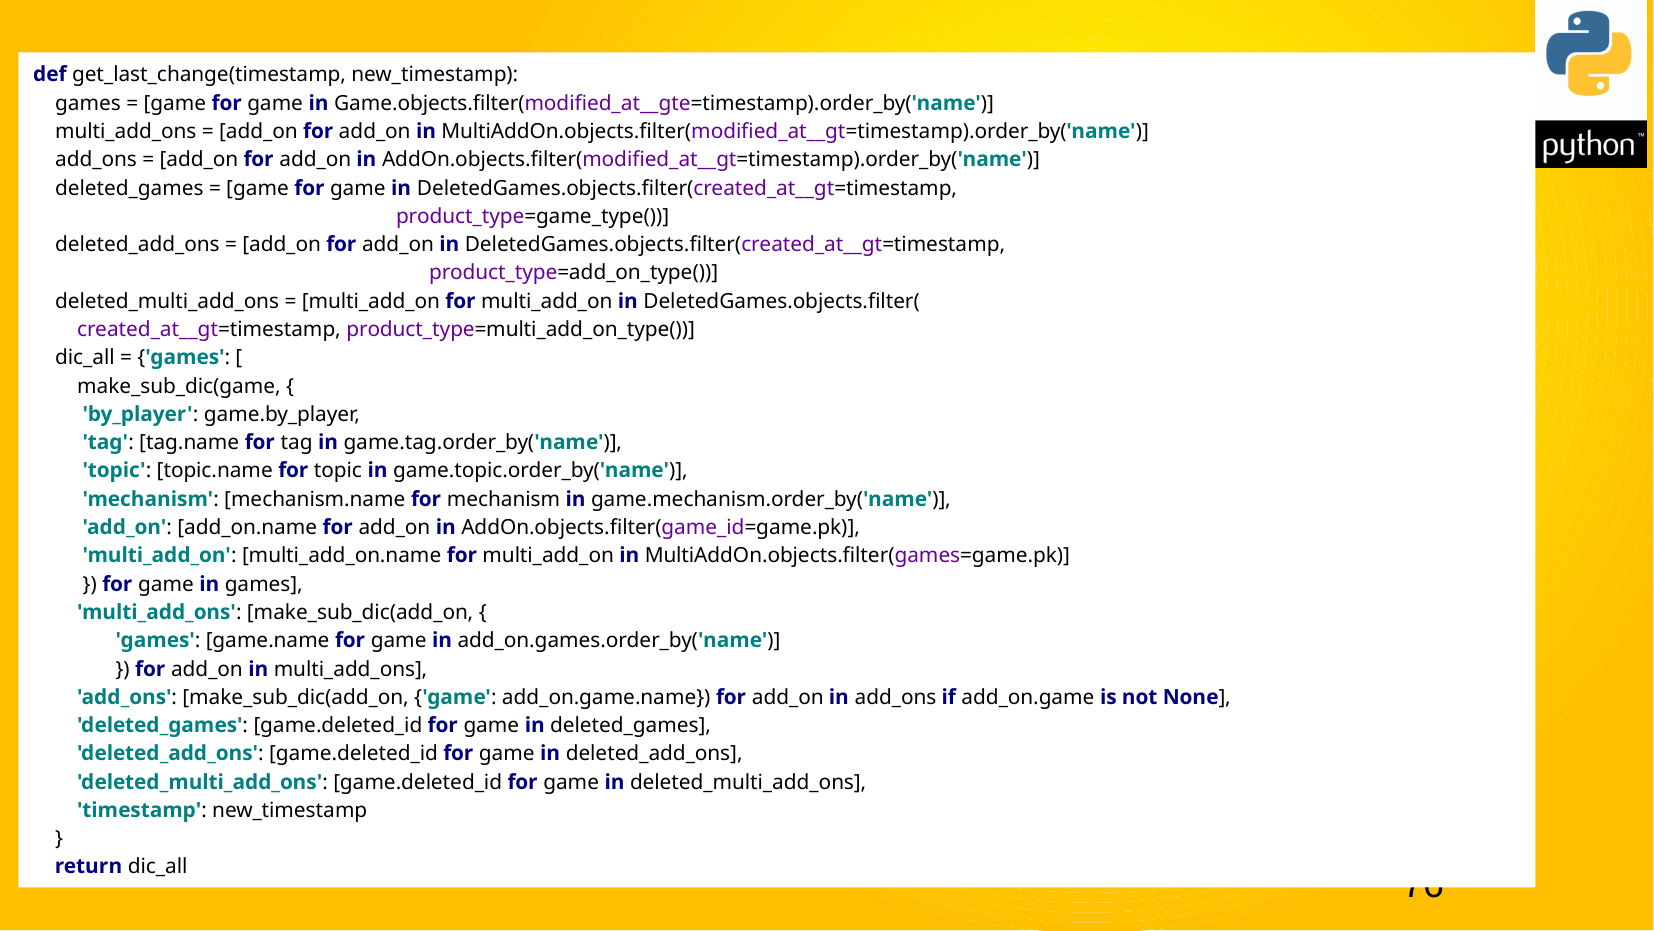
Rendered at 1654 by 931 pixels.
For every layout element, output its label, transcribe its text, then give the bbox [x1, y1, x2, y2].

text_box def get_last_change(timestamp, new_timestamp): games = [game for game in Game.objects.filter(modified_at__gte=timestamp).order_by('name')] multi_add_ons = [add_on for add_on in MultiAddOn.objects.filter(modified_at__gt=timestamp).order_by('name')] add_ons = [add_on for add_on in AddOn.objects.filter(modified_at__gt=timestamp).order_by('name')] deleted_games = [game for game in DeletedGames.objects.filter(created_at__gt=timestamp, product_type=game_type())] deleted_add_ons = [add_on for add_on in DeletedGames.objects.filter(created_at__gt=timestamp, product_type=add_on_type())] deleted_multi_add_ons = [multi_add_on for multi_add_on in DeletedGames.objects.filter( created_at__gt=timestamp, product_type=multi_add_on_type())] dic_all = {'games': [ make_sub_dic(game, { 'by_player': game.by_player, 'tag': [tag.name for tag in game.tag.order_by('name')], 'topic': [topic.name for topic in game.topic.order_by('name')], 'mechanism': [mechanism.name for mechanism in game.mechanism.order_by('name')], 'add_on': [add_on.name for add_on in AddOn.objects.filter(game_id=game.pk)], 'multi_add_on': [multi_add_on.name for multi_add_on in MultiAddOn.objects.filter(games=game.pk)] }) for game in games], 'multi_add_ons': [make_sub_dic(add_on, { 'games': [game.name for game in add_on.games.order_by('name')] }) for add_on in multi_add_ons], 'add_ons': [make_sub_dic(add_on, {'game': add_on.game.name}) for add_on in add_ons if add_on.game is not None], 'deleted_games': [game.deleted_id for game in deleted_games], 'deleted_add_ons': [game.deleted_id for game in deleted_add_ons], 'deleted_multi_add_ons': [game.deleted_id for game in deleted_multi_add_ons], 'timestamp': new_timestamp } return dic_all [18, 52, 1536, 827]
picture [1535, 0, 1647, 168]
